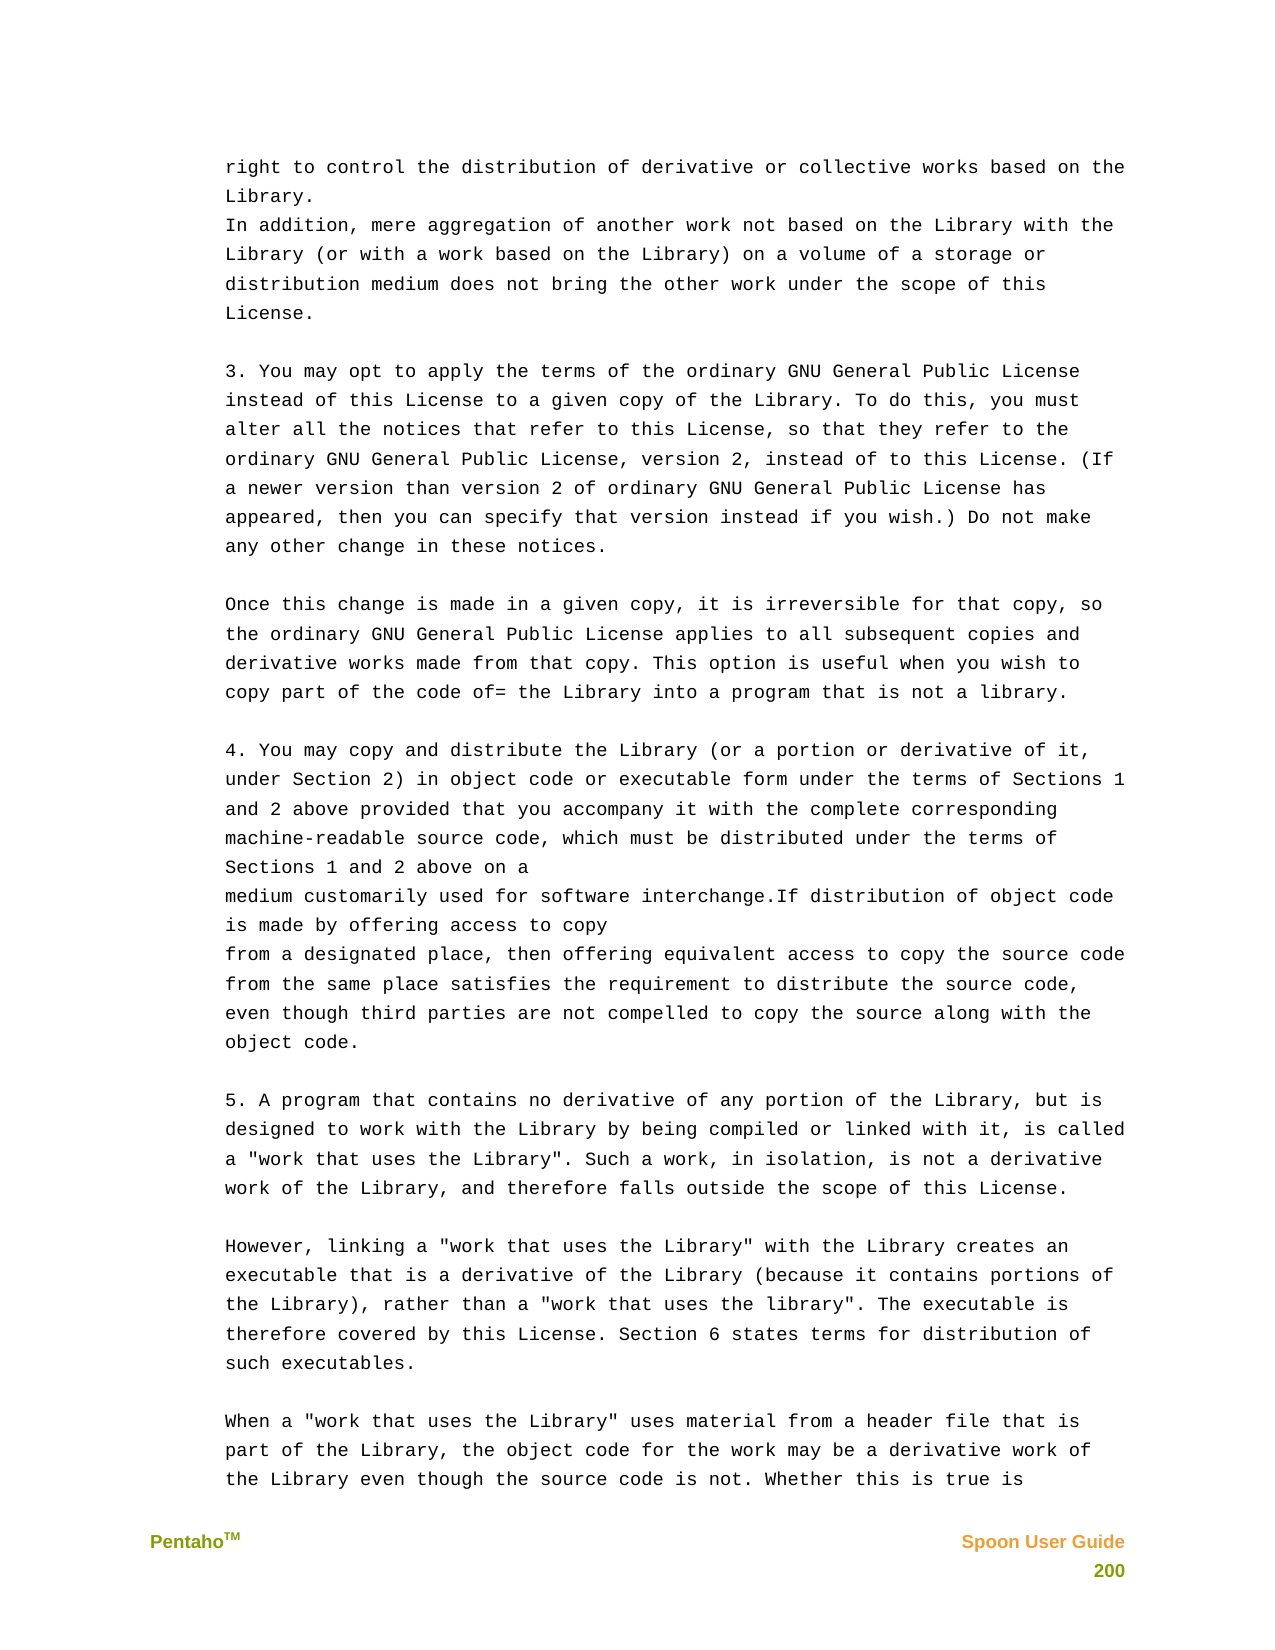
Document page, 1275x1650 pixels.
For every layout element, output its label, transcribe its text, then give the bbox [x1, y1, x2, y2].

text 5. A program that contains no derivative of any portion of the Library, but is designed to work with the Library by being compiled or linked with it, is called a "work that uses the Library". Such a work, in isolation, is not a derivative work of the Library, and therefore falls outside the scope of this License. [225, 1083, 1125, 1200]
text medium customarily used for software interchange.If distribution of object code is made by offering access to copy [225, 879, 1125, 937]
text Once this change is made in a given copy, it is irreversible for that copy, so the ordinary GNU General Public License applies to all subsequent copies and derivative works made from that copy. This option is useful when you wish to copy part of the code of= the Library into a program that is not a library. [225, 587, 1125, 704]
text In addition, mere aggregation of another work not based on the Library with the Library (or with a work based on the Library) on a volume of a storage or distribution medium does not bring the other work under the scope of this License. [225, 208, 1125, 325]
text However, linking a "work that uses the Library" with the Library creates an executable that is a derivative of the Library (because it contains portions of the Library), rather than a "work that uses the library". The executable is therefore covered by this License. Section 6 states terms for distribution of such executables. [225, 1229, 1125, 1375]
text from a designated place, then offering equivalent access to copy the source code from the same place satisfies the requirement to distribute the source code, even though third parties are not compelled to copy the source along with the object code. [225, 937, 1125, 1054]
text When a "work that uses the Library" uses material from a header file that is part of the Library, the object code for the work may be a derivative work of the Library even though the source code is not. Whether this is true is [225, 1404, 1125, 1492]
text 4. You may copy and distribute the Library (or a portion or derivative of it, under Section 2) in object code or executable form under the terms of Sections 1 and 2 above provided that you accompany it with the complete corresponding machine-readable source code, which must be distributed under the terms of Sections 1 and 2 above on a [225, 733, 1125, 879]
text 3. You may opt to apply the terms of the ordinary GNU General Public License instead of this License to a given copy of the Library. To do this, you must alter all the notices that refer to this License, so that they refer to the ordinary GNU General Public License, version 2, instead of to this License. (If a newer version than version 2 of ordinary GNU General Public License has appeared, then you can specify that version instead if you wish.) Do not make any other change in these notices. [225, 354, 1125, 558]
text right to control the distribution of derivative or collective works based on the Library. [225, 150, 1125, 208]
